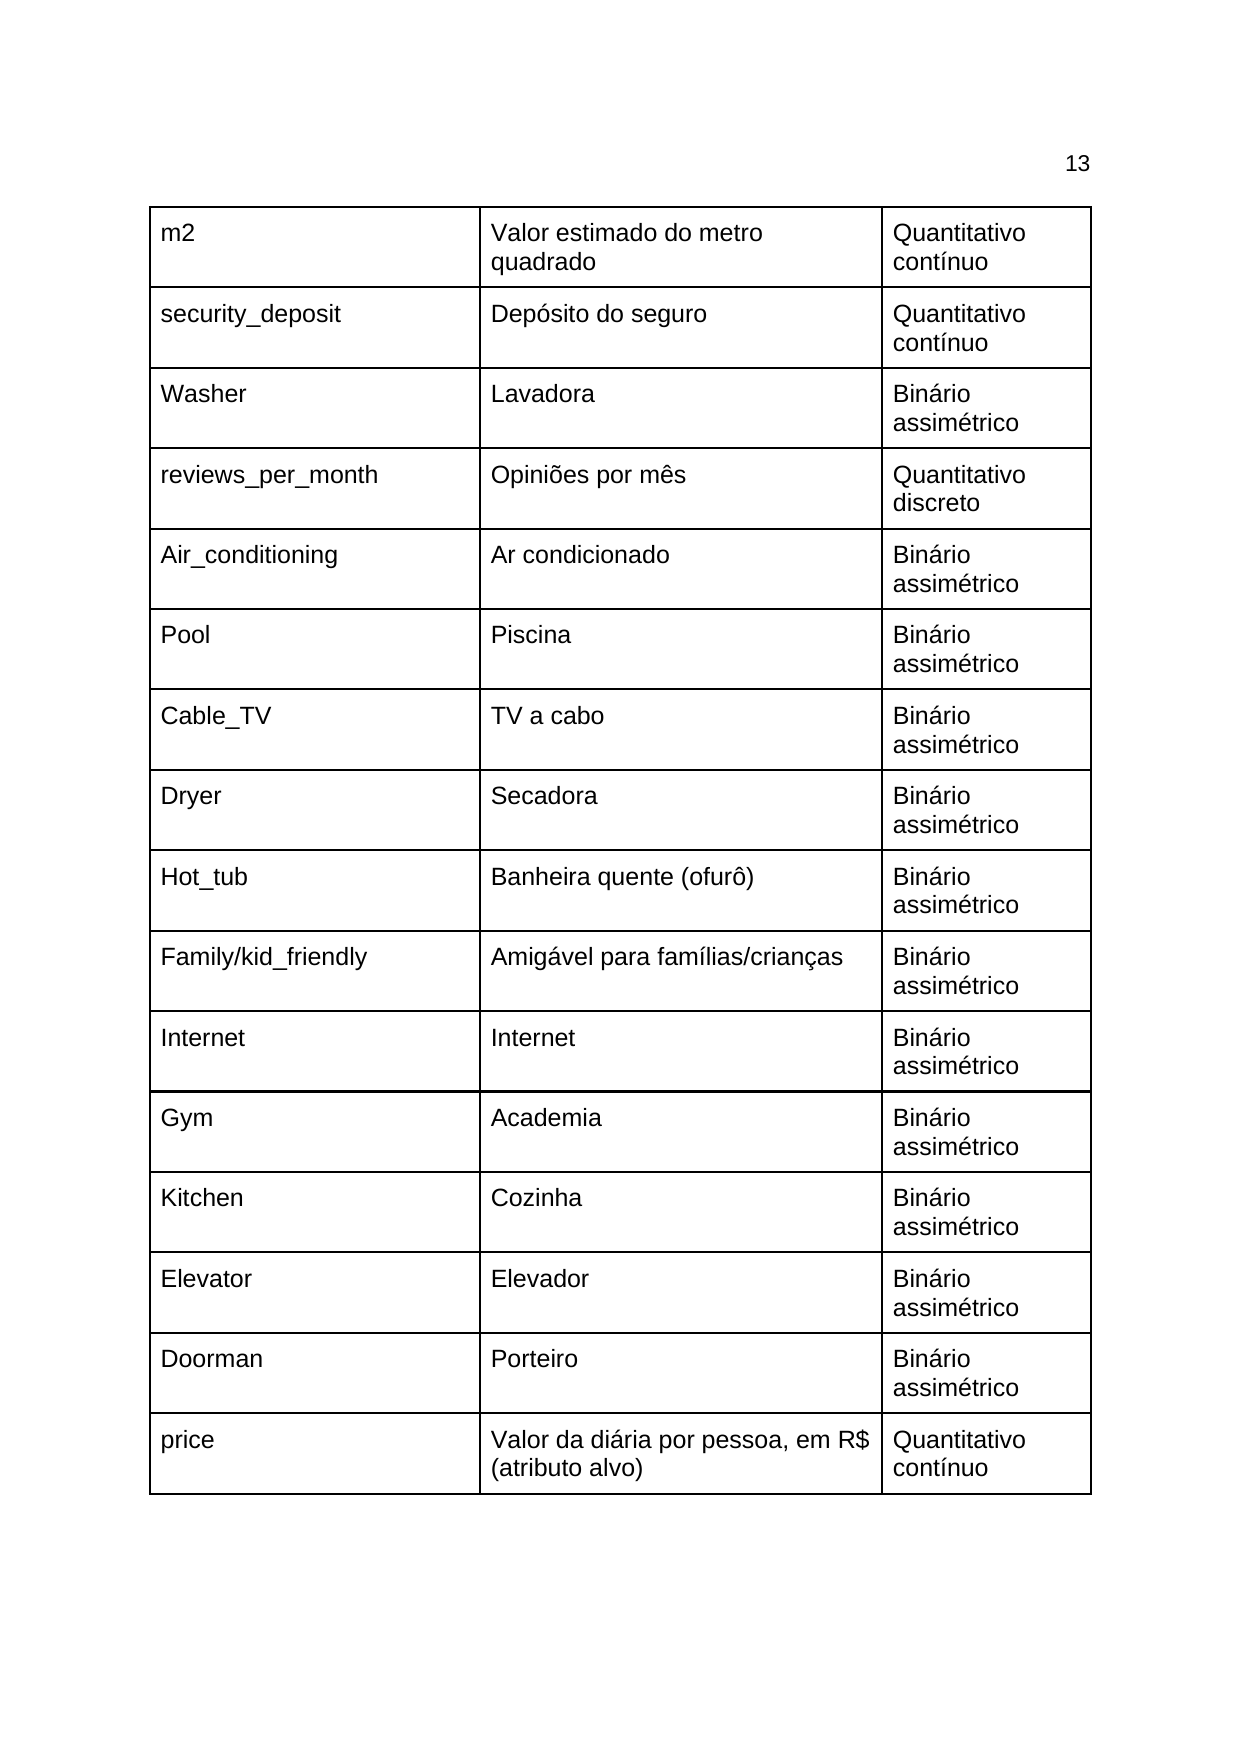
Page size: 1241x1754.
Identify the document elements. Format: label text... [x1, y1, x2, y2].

table_cell Quantitativo discreto [883, 449, 1090, 527]
table_cell Gym [151, 1093, 479, 1171]
table_cell Washer [151, 369, 479, 447]
table_cell Binário assimétrico [883, 690, 1090, 769]
table_cell Air_conditioning [151, 530, 479, 608]
table_cell Family/kid_friendly [151, 932, 479, 1010]
table_cell Depósito do seguro [481, 288, 881, 367]
table_cell Quantitativo contínuo [883, 288, 1090, 367]
table_cell Banheira quente (ofurô) [481, 851, 881, 929]
table_cell Binário assimétrico [883, 851, 1090, 929]
table_cell price [151, 1414, 479, 1492]
table_cell reviews_per_month [151, 449, 479, 527]
table_cell Internet [151, 1012, 479, 1090]
table_cell security_deposit [151, 288, 479, 367]
table_cell Quantitativo contínuo [883, 208, 1090, 286]
table_cell Valor da diária por pessoa, em R$ (atributo alvo) [481, 1414, 881, 1492]
table_cell Binário assimétrico [883, 610, 1090, 688]
table_cell Elevador [481, 1253, 881, 1332]
table_cell Pool [151, 610, 479, 688]
table_cell Amigável para famílias/crianças [481, 932, 881, 1010]
table_cell Opiniões por mês [481, 449, 881, 527]
table_cell Valor estimado do metro quadrado [481, 208, 881, 286]
table_cell Binário assimétrico [883, 369, 1090, 447]
table_cell Academia [481, 1093, 881, 1171]
table_cell Piscina [481, 610, 881, 688]
table_cell Internet [481, 1012, 881, 1090]
table_cell Binário assimétrico [883, 771, 1090, 849]
table_cell Binário assimétrico [883, 1253, 1090, 1332]
table_cell Quantitativo contínuo [883, 1414, 1090, 1492]
table_cell Cozinha [481, 1173, 881, 1251]
table_cell Binário assimétrico [883, 932, 1090, 1010]
table_cell Binário assimétrico [883, 1173, 1090, 1251]
table_cell Lavadora [481, 369, 881, 447]
table_cell Dryer [151, 771, 479, 849]
table_cell Binário assimétrico [883, 1093, 1090, 1171]
table_cell Binário assimétrico [883, 1334, 1090, 1412]
table_cell m2 [151, 208, 479, 286]
table_cell Binário assimétrico [883, 530, 1090, 608]
table_cell Kitchen [151, 1173, 479, 1251]
table_cell Ar condicionado [481, 530, 881, 608]
table_cell Secadora [481, 771, 881, 849]
table_cell Elevator [151, 1253, 479, 1332]
table_cell Binário assimétrico [883, 1012, 1090, 1090]
table_cell TV a cabo [481, 690, 881, 769]
table_cell Doorman [151, 1334, 479, 1412]
table_cell Cable_TV [151, 690, 479, 769]
table_cell Hot_tub [151, 851, 479, 929]
table_cell Porteiro [481, 1334, 881, 1412]
